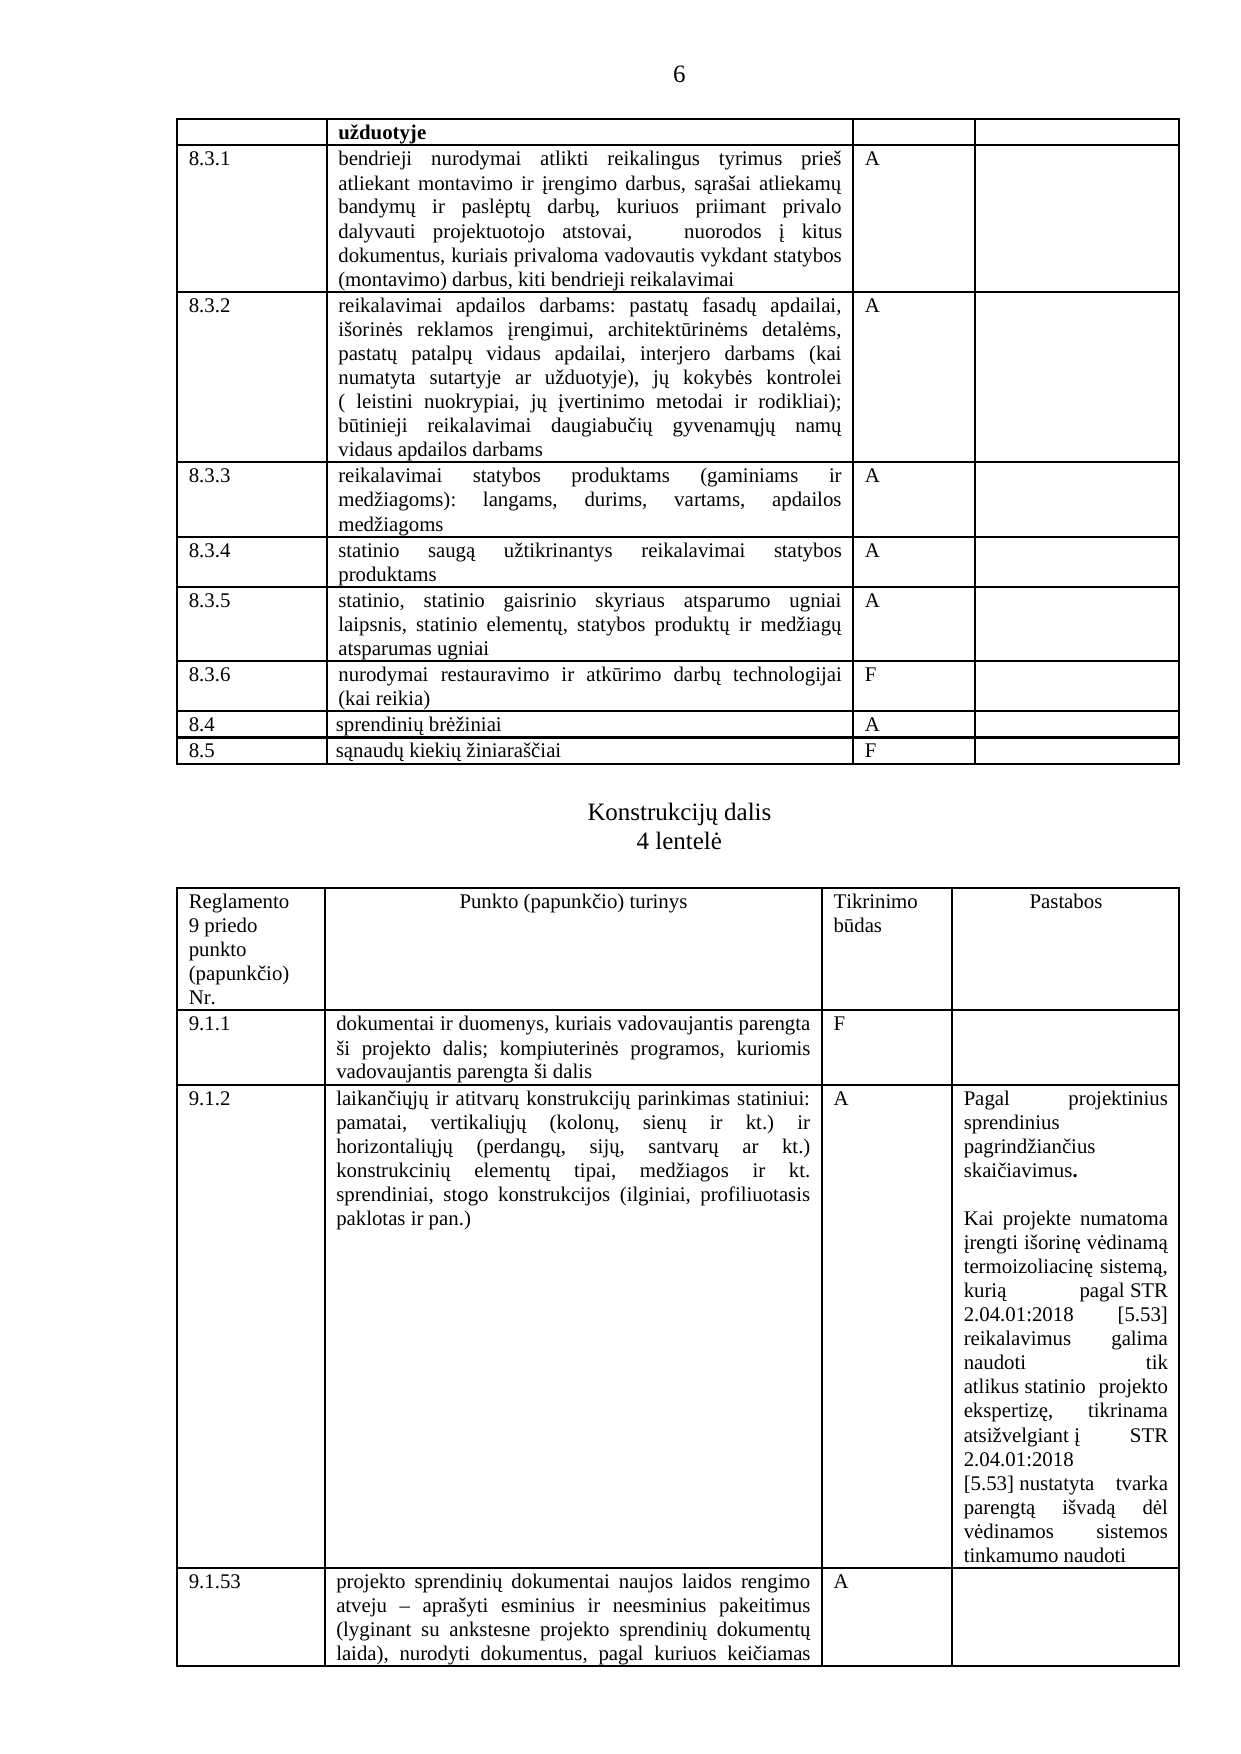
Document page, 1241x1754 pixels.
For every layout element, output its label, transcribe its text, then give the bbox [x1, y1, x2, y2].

table_cell A [854, 293, 974, 461]
table_cell projekto sprendinių dokumentai naujos laidos rengimo atveju – aprašyti esminius ir neesminius pakeitimus (lyginant su ankstesne projekto sprendinių dokumentų laida), nurodyti dokumentus, pagal kuriuos keičiamas [326, 1569, 821, 1665]
table_cell 8.3.5 [178, 588, 326, 660]
table_cell laikančiųjų ir atitvarų konstrukcijų parinkimas statiniui: pamatai, vertikaliųjų (kolonų, sienų ir kt.) ir horizontaliųjų (perdangų, sijų, santvarų ar kt.) konstrukcinių elementų tipai, medžiagos ir kt. sprendiniai, stogo konstrukcijos (ilginiai, profiliuotasis paklotas ir pan.) [326, 1086, 821, 1567]
table_cell Pagal projektinius sprendinius pagrindžiančius skaičiavimus. Kai projekte numatoma įrengti išorinę vėdinamą termoizoliacinę sistemą, kurią pagal STR 2.04.01:2018 [5.53] reikalavimus galima naudoti tik atlikus statinio projekto ekspertizę, tikrinama atsižvelgiant į STR 2.04.01:2018 [5.53] nustatyta tvarka parengtą išvadą dėl vėdinamos sistemos tinkamumo naudoti [953, 1086, 1178, 1567]
table_header Reglamento 9 priedo punkto (papunkčio) Nr. [178, 889, 324, 1009]
table_cell bendrieji nurodymai atlikti reikalingus tyrimus prieš atliekant montavimo ir įrengimo darbus, sąrašai atliekamų bandymų ir paslėptų darbų, kuriuos priimant privalo dalyvauti projektuotojo atstovai, nuorodos į kitus dokumentus, kuriais privaloma vadovautis vykdant statybos (montavimo) darbus, kiti bendrieji reikalavimai [328, 146, 852, 291]
table_cell 8.4 [178, 712, 326, 736]
table_cell [976, 538, 1178, 586]
table_cell statinio, statinio gaisrinio skyriaus atsparumo ugniai laipsnis, statinio elementų, statybos produktų ir medžiagų atsparumas ugniai [328, 588, 852, 660]
table_cell sprendinių brėžiniai [328, 712, 852, 736]
table_cell 8.3.3 [178, 463, 326, 536]
table_cell [976, 146, 1178, 291]
table_cell [976, 463, 1178, 536]
table_cell 9.1.2 [178, 1086, 324, 1567]
table_cell 9.1.1 [178, 1011, 324, 1083]
table_header Punkto (papunkčio) turinys [326, 889, 821, 1009]
table_cell 8.3.2 [178, 293, 326, 461]
table_cell A [854, 588, 974, 660]
table_cell sąnaudų kiekių žiniaraščiai [328, 739, 852, 762]
table_cell dokumentai ir duomenys, kuriais vadovaujantis parengta ši projekto dalis; kompiuterinės programos, kuriomis vadovaujantis parengta ši dalis [326, 1011, 821, 1083]
table_cell A [854, 712, 974, 736]
table_cell 8.5 [178, 739, 326, 762]
text 4 lentelė [177, 826, 1181, 854]
table_cell [976, 662, 1178, 710]
table_cell 8.3.1 [178, 146, 326, 291]
table_cell [854, 120, 974, 144]
table_cell A [823, 1569, 951, 1665]
table_cell F [854, 739, 974, 762]
table_cell [976, 293, 1178, 461]
table_cell 8.3.4 [178, 538, 326, 586]
table_cell F [854, 662, 974, 710]
table_cell nurodymai restauravimo ir atkūrimo darbų technologijai (kai reikia) [328, 662, 852, 710]
text Konstrukcijų dalis [177, 797, 1181, 826]
table_cell statinio saugą užtikrinantys reikalavimai statybos produktams [328, 538, 852, 586]
table_cell [178, 120, 326, 144]
table_header Tikrinimo būdas [823, 889, 951, 1009]
table_cell [953, 1011, 1178, 1083]
table_cell užduotyje [328, 120, 852, 144]
table_cell reikalavimai apdailos darbams: pastatų fasadų apdailai, išorinės reklamos įrengimui, architektūrinėms detalėms, pastatų patalpų vidaus apdailai, interjero darbams (kai numatyta sutartyje ar užduotyje), jų kokybės kontrolei ( leistini nuokrypiai, jų įvertinimo metodai ir rodikliai); būtinieji reikalavimai daugiabučių gyvenamųjų namų vidaus apdailos darbams [328, 293, 852, 461]
table_cell F [823, 1011, 951, 1083]
table_cell A [854, 538, 974, 586]
table_cell A [823, 1086, 951, 1567]
table_header Pastabos [953, 889, 1178, 1009]
table_cell [976, 588, 1178, 660]
table_cell [953, 1569, 1178, 1665]
table_cell reikalavimai statybos produktams (gaminiams ir medžiagoms): langams, durims, vartams, apdailos medžiagoms [328, 463, 852, 536]
table_cell [976, 712, 1178, 736]
table_cell [976, 120, 1178, 144]
table_cell A [854, 146, 974, 291]
table_cell 8.3.6 [178, 662, 326, 710]
table_cell [976, 739, 1178, 762]
table_cell A [854, 463, 974, 536]
table_cell 9.1.53 [178, 1569, 324, 1665]
